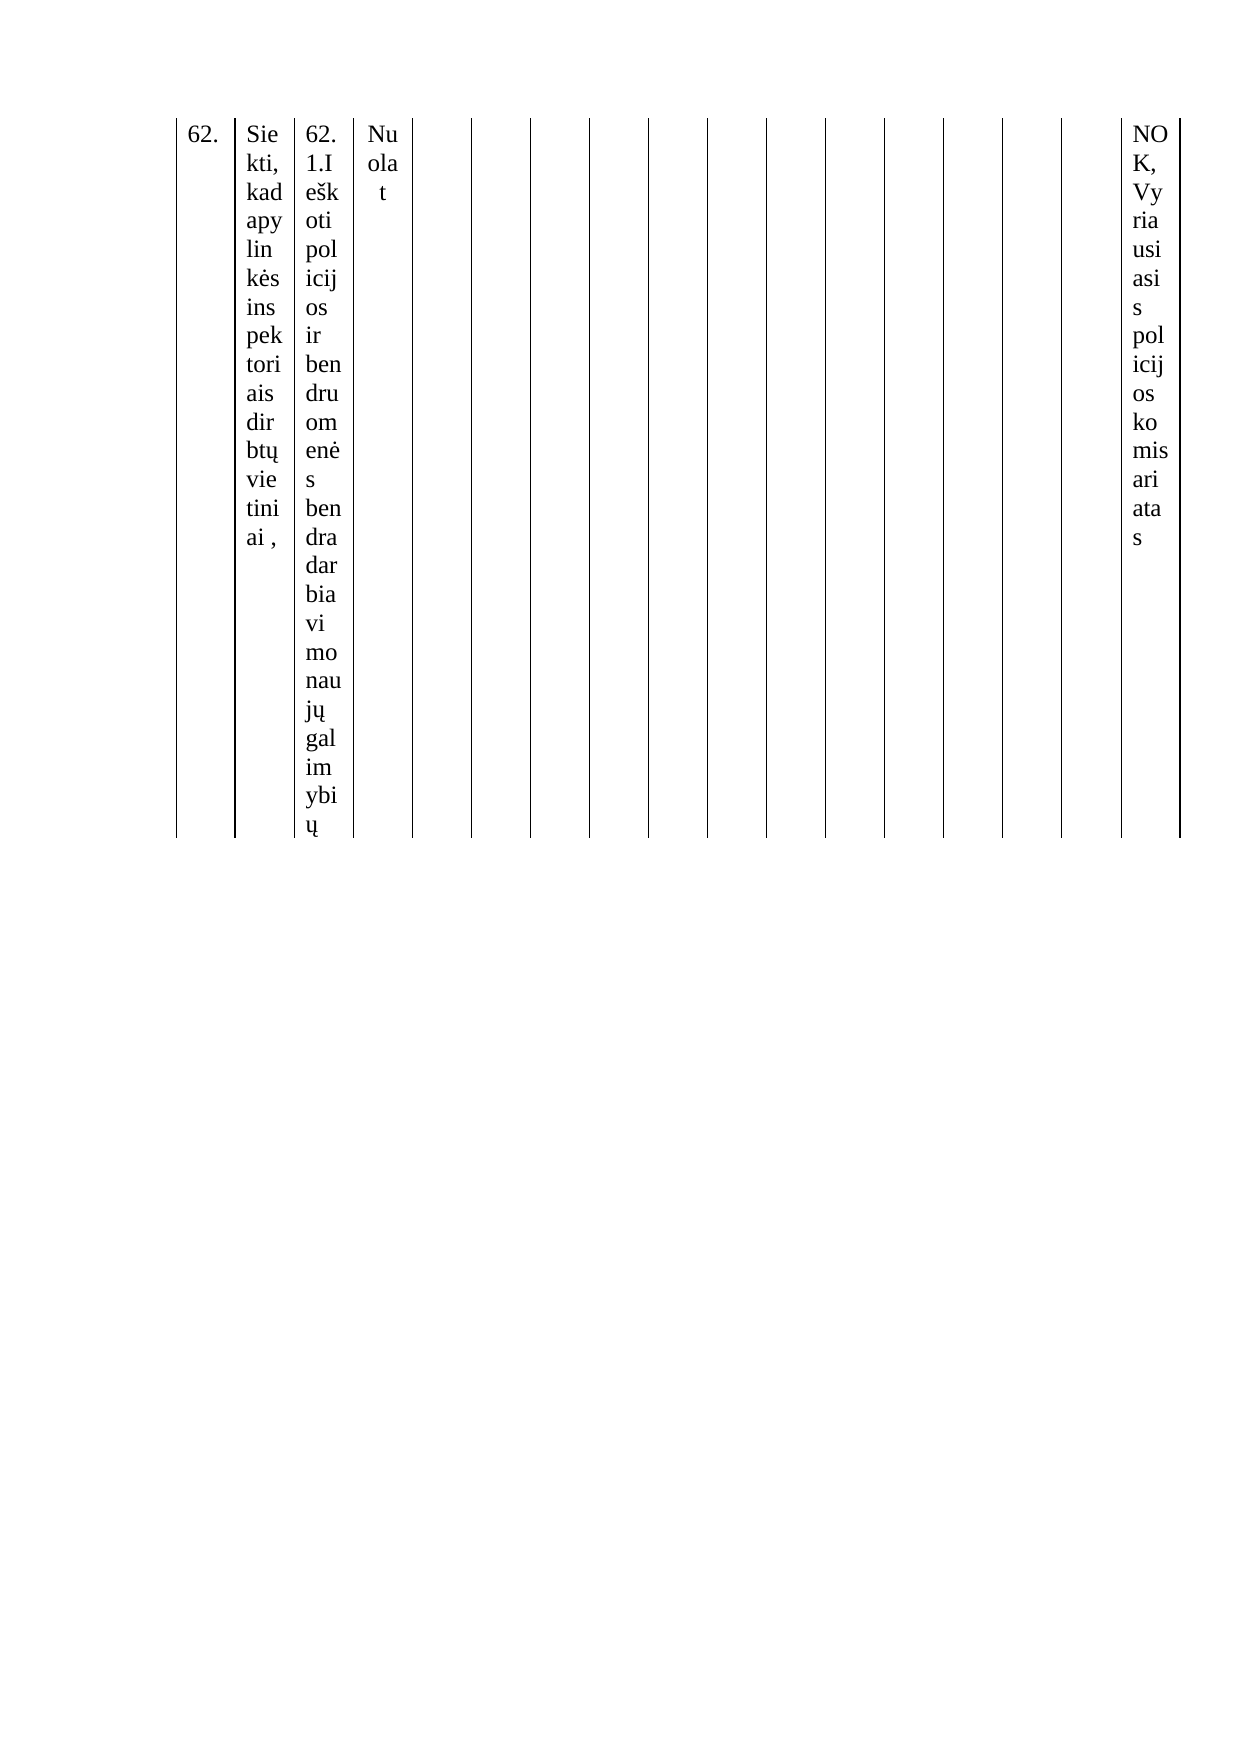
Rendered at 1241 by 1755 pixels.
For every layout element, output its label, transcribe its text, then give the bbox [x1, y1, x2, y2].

table_cell 62.1.Ieškoti policijos ir bendruomenės bendradarbiavimo naujų galimybių [295, 118, 353, 838]
table_cell [472, 118, 530, 838]
table_cell [708, 118, 766, 838]
table_cell [1062, 118, 1121, 838]
table_cell [531, 118, 589, 838]
table_cell [413, 118, 471, 838]
table_cell [590, 118, 648, 838]
table_cell Siekti, kad apylinkės inspektoriais dirbtų vietiniai , [236, 118, 294, 838]
table_cell [944, 118, 1002, 838]
table_cell [1003, 118, 1061, 838]
table_cell [767, 118, 825, 838]
table_cell Nuolat [354, 118, 412, 838]
table_cell [826, 118, 884, 838]
table_cell NOK, Vyriausiasis policijos komisariatas [1122, 118, 1179, 838]
table_cell [885, 118, 943, 838]
table_cell [649, 118, 707, 838]
table_cell 62. [177, 118, 234, 838]
